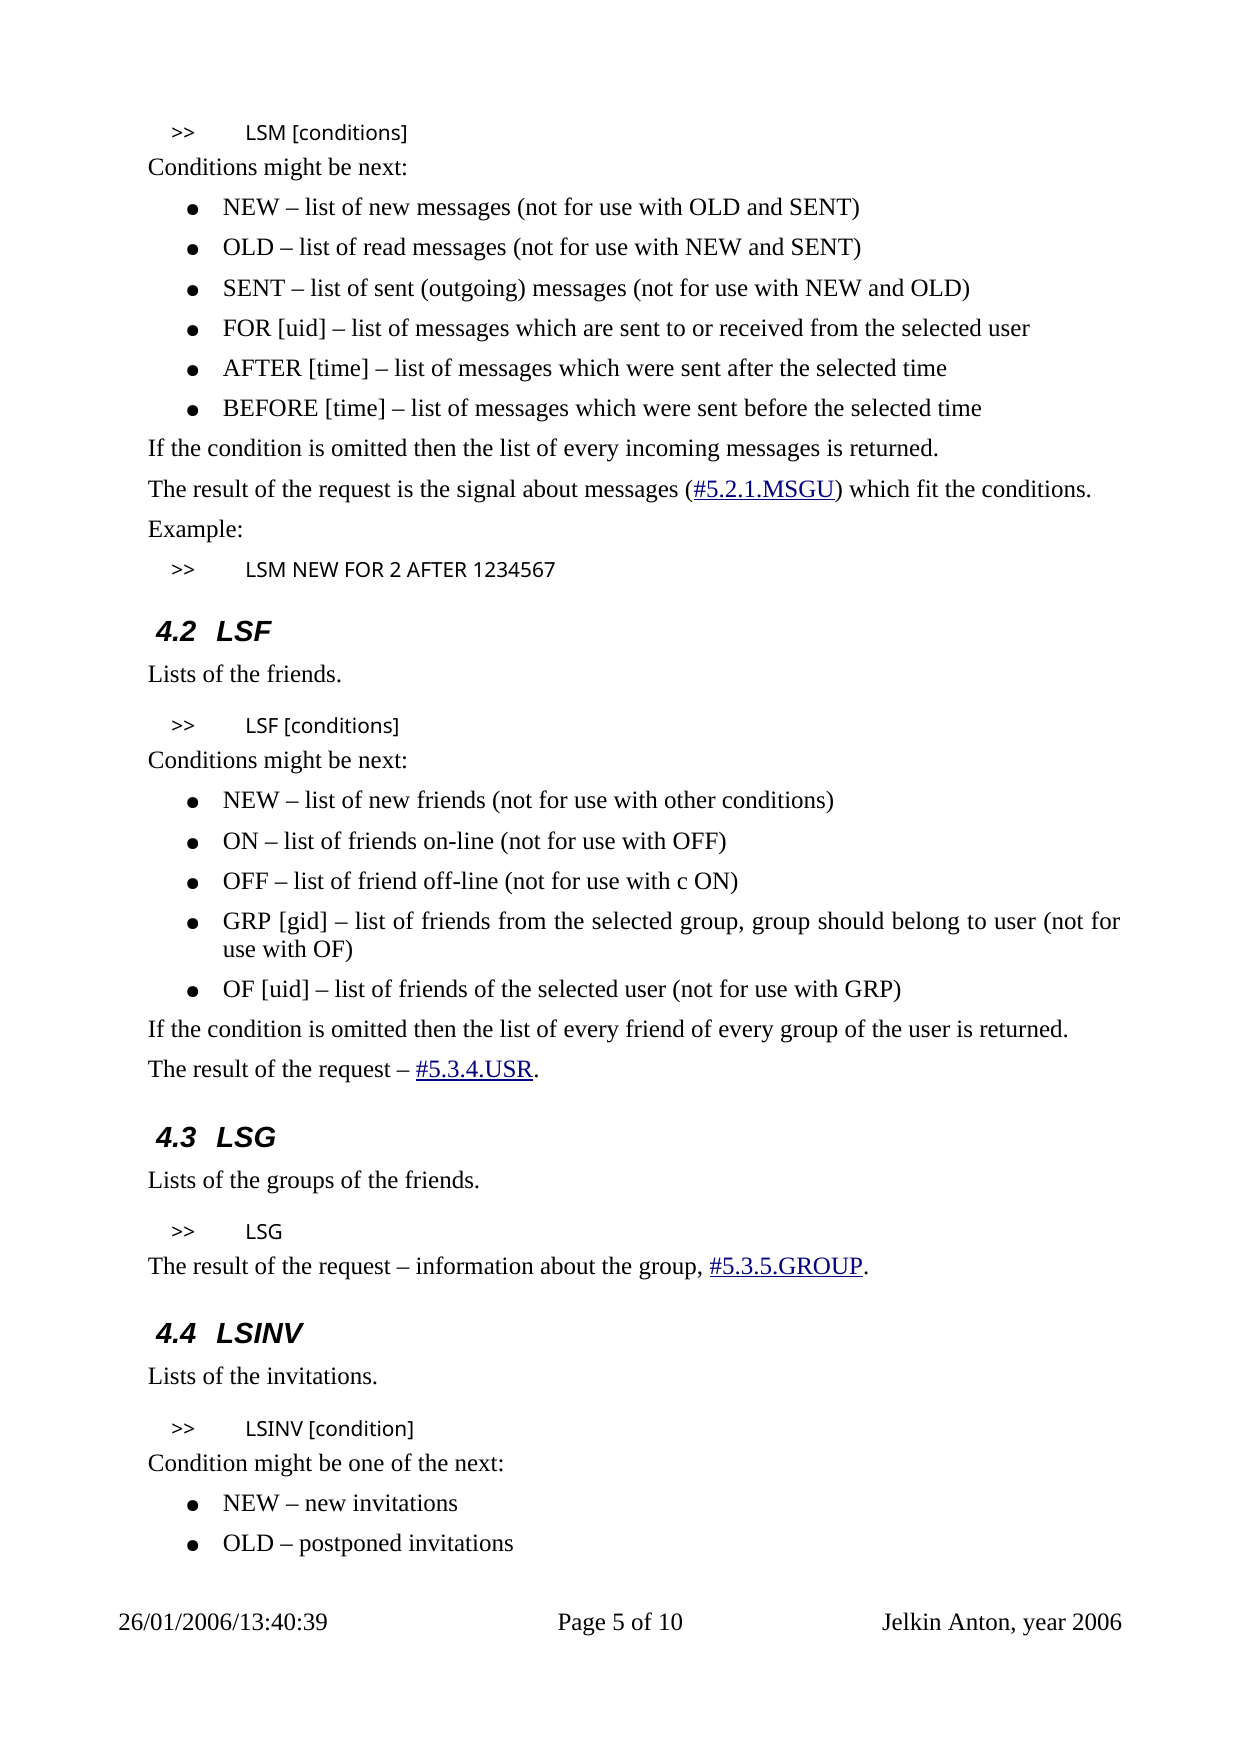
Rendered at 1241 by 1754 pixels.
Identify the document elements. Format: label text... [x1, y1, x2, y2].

list OLD – postponed invitations [185, 1529, 1122, 1557]
subtitle LSG [148, 1121, 1122, 1153]
list OFF – list of friend off-line (not for use with с ON) [185, 867, 1122, 895]
subtitle LSF [148, 615, 1122, 648]
list NEW – list of new messages (not for use with OLD and SENT) [185, 193, 1122, 221]
list ON – list of friends on-line (not for use with OFF) [185, 827, 1122, 854]
text >> LSINV [condition] [171, 1414, 1122, 1442]
list OLD – list of read messages (not for use with NEW and SENT) [185, 233, 1122, 261]
list NEW – list of new friends (not for use with other conditions) [185, 787, 1122, 814]
text >> LSG [171, 1217, 1122, 1246]
text Lists of the groups of the friends. [148, 1166, 1122, 1193]
list BEFORE [time] – list of messages which were sent before the selected time [185, 394, 1122, 422]
text Example: [148, 515, 1122, 543]
text The result of the request is the signal about messages (#5.2.1.MSGU) which fit the conditions. [148, 475, 1122, 502]
list SENT – list of sent (outgoing) messages (not for use with NEW and OLD) [185, 274, 1122, 301]
list GRP [gid] – list of friends from the selected group, group should belong to user (not for use with OF) [185, 907, 1122, 963]
list FOR [uid] – list of messages which are sent to or received from the selected user [185, 314, 1122, 342]
list AFTER [time] – list of messages which were sent after the selected time [185, 354, 1122, 382]
text If the condition is omitted then the list of every incoming messages is returned. [148, 434, 1122, 462]
text The result of the request – information about the group, #5.3.5.GROUP. [148, 1252, 1122, 1280]
list OF [uid] – list of friends of the selected user (not for use with GRP) [185, 975, 1122, 1003]
text The result of the request – #5.3.4.USR. [148, 1056, 1122, 1083]
list NEW – new invitations [185, 1489, 1122, 1517]
text Condition might be one of the next: [148, 1449, 1122, 1476]
text Conditions might be next: [148, 153, 1122, 181]
text >> LSF [conditions] [171, 711, 1122, 740]
text Conditions might be next: [148, 746, 1122, 774]
text Lists of the invitations. [148, 1362, 1122, 1390]
text If the condition is omitted then the list of every friend of every group of the user is returned. [148, 1015, 1122, 1043]
subtitle LSINV [148, 1317, 1122, 1350]
text Lists of the friends. [148, 660, 1122, 688]
text >> LSM [conditions] [171, 118, 1122, 147]
text >> LSM NEW FOR 2 AFTER 1234567 [171, 555, 1122, 583]
